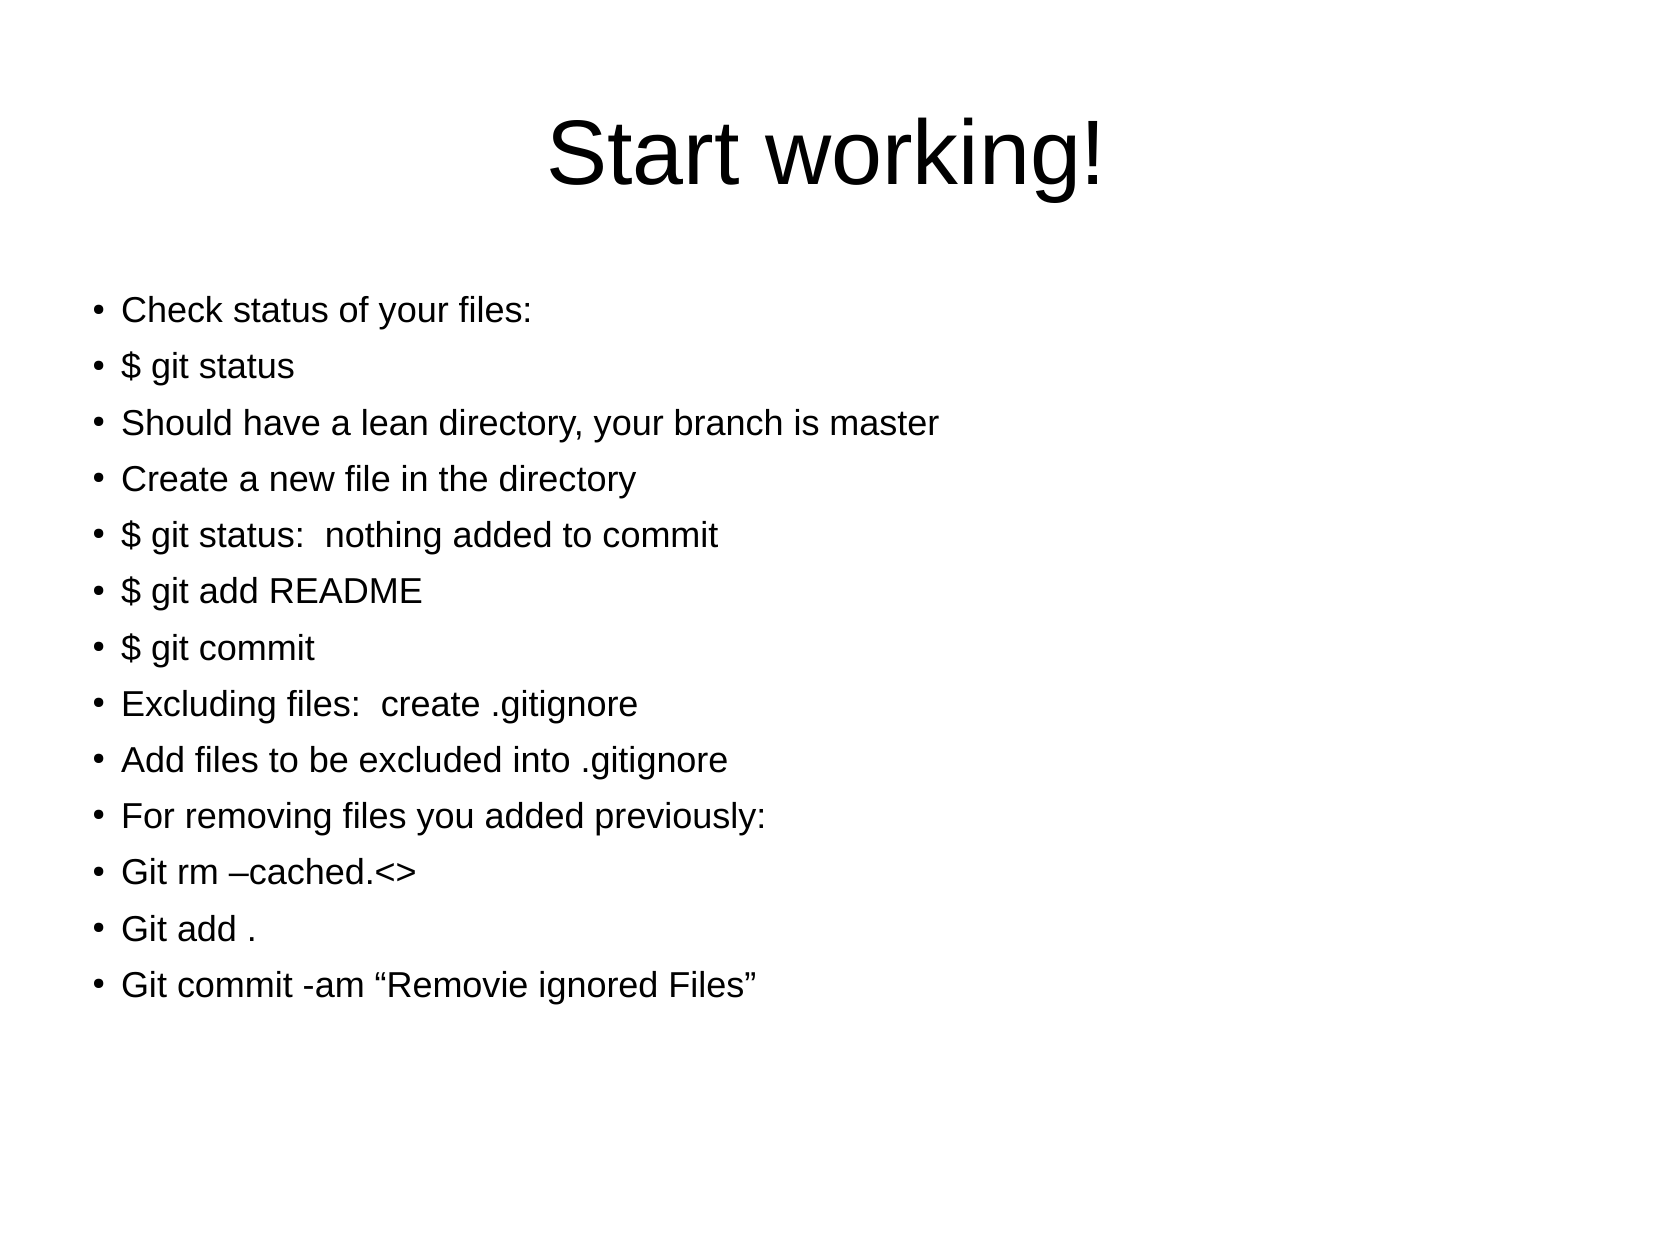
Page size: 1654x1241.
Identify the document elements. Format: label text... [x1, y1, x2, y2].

title Start working! [82, 49, 1571, 257]
list Check status of your files: $ git status Should have a lean directory, your branch is master Create a new file in the directory $ git status: nothing added to commit $ git add README $ git commit Excluding files: create .gitignore Add files to be excluded into .gitignore For removing files you added previously: Git rm –cached.<> Git add . Git commit -am “Removie ignored Files” [82, 290, 1571, 1010]
